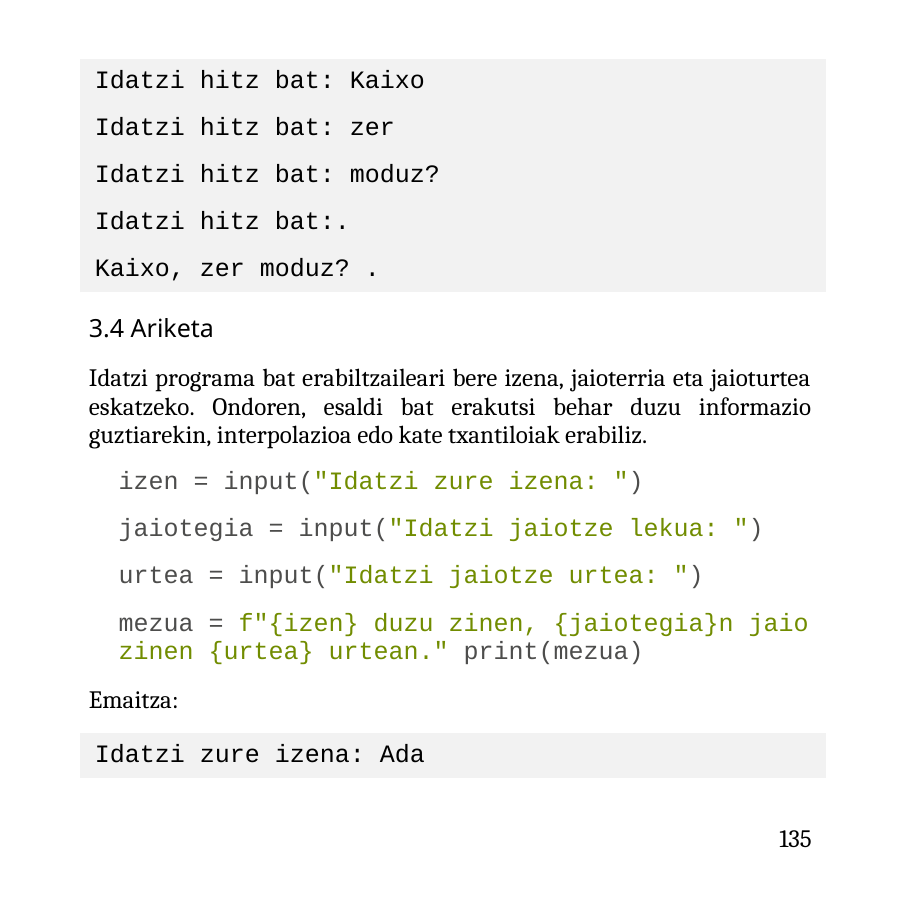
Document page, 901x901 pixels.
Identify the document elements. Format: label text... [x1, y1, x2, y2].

text mezua = f"{izen} duzu zinen, {jaiotegia}n jaio zinen {urtea} urtean." print(mezua) [118, 610, 811, 667]
text jaiotegia = input("Idatzi jaiotze lekua: ") [118, 516, 811, 544]
text Kaixo, zer moduz? . [86, 247, 820, 286]
text Idatzi hitz bat: Kaixo [86, 65, 820, 96]
text Idatzi hitz bat: zer [86, 106, 820, 143]
text izen = input("Idatzi zure izena: ") [118, 469, 811, 497]
text Idatzi programa bat erabiltzaileari bere izena, jaioterria eta jaioturtea eskatzeko. Ondoren, esaldi bat erakutsi behar duzu informazio guztiarekin, interpolazioa edo kate txantiloiak erabiliz. [89, 364, 811, 450]
text 3.4 Ariketa [89, 311, 811, 345]
text Idatzi zure izena: Ada [86, 739, 820, 772]
text Idatzi hitz bat: moduz? [86, 153, 820, 190]
text Idatzi hitz bat:. [86, 200, 820, 237]
text Emaitza: [89, 686, 811, 714]
text urtea = input("Idatzi jaiotze urtea: ") [118, 563, 811, 591]
